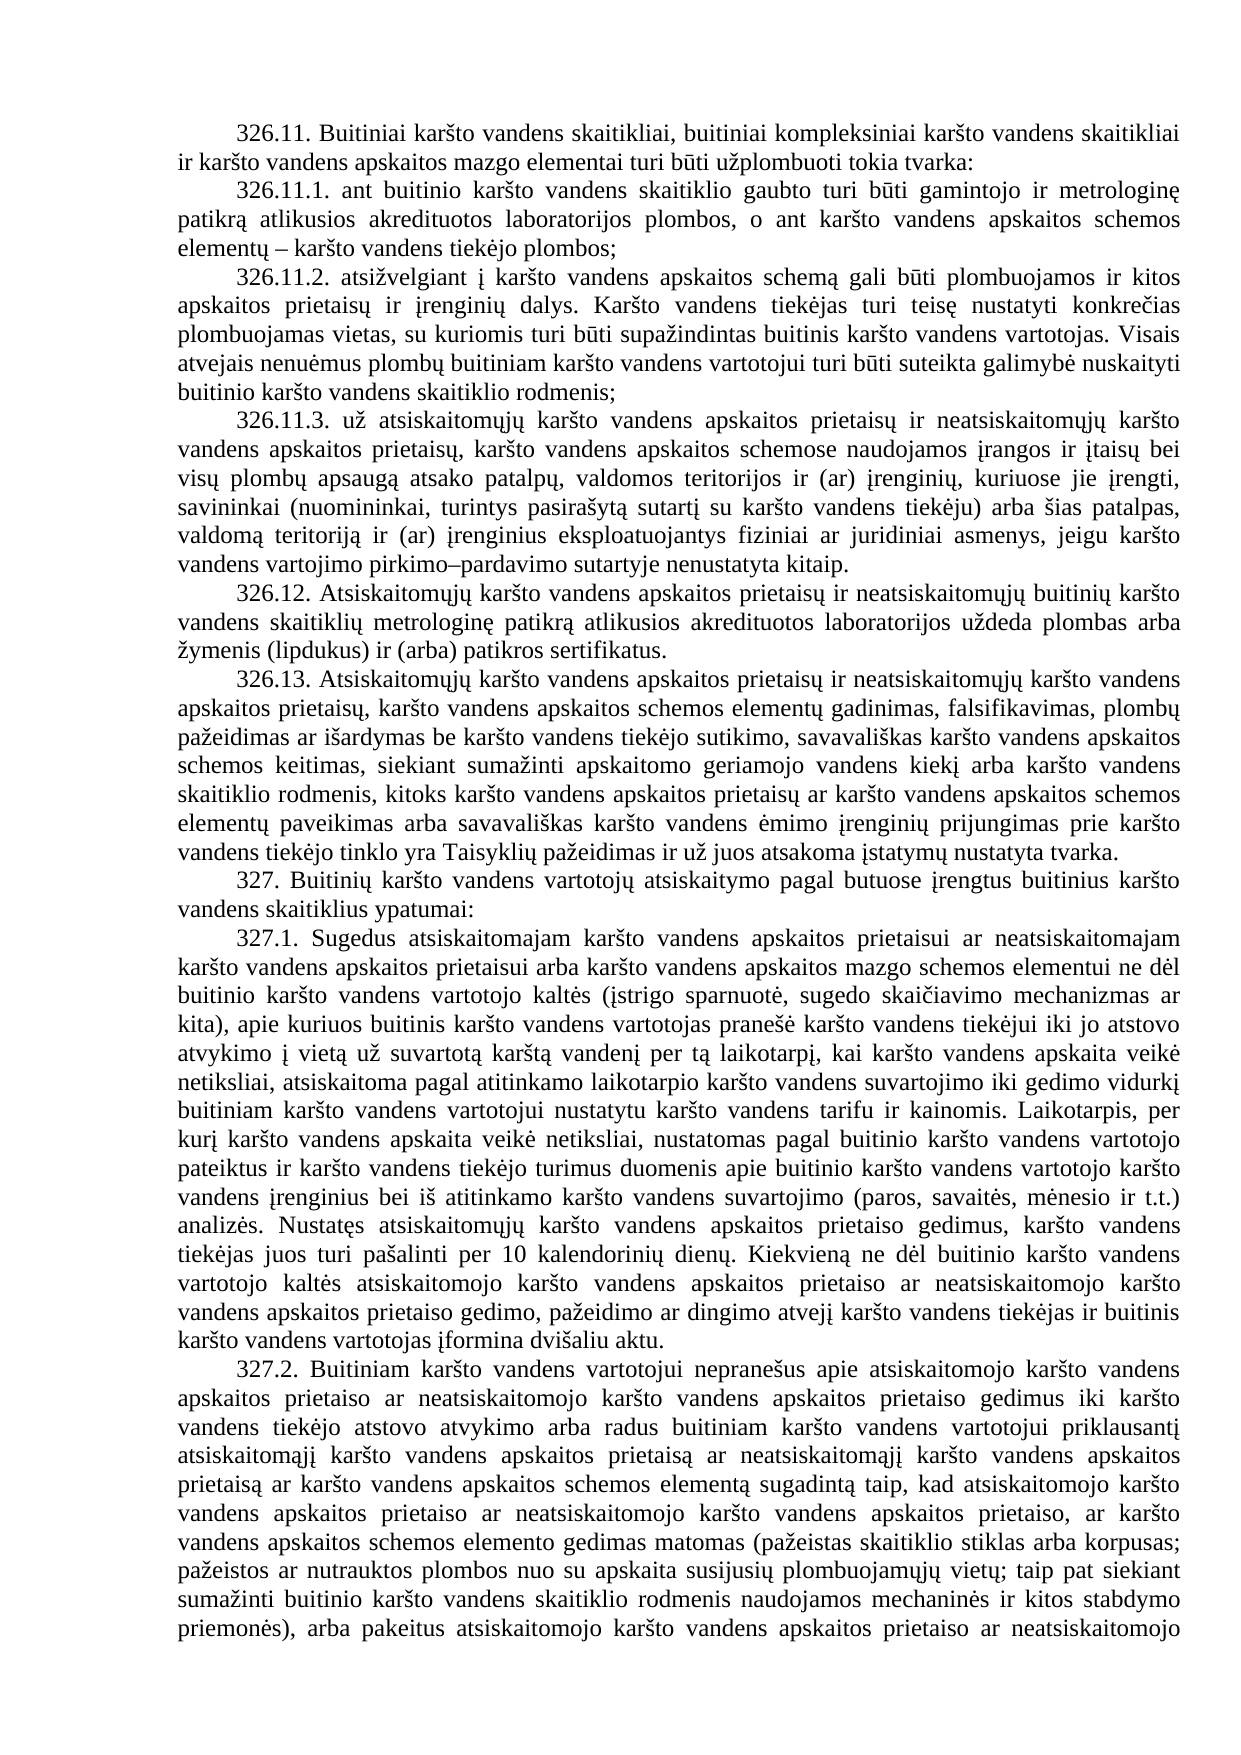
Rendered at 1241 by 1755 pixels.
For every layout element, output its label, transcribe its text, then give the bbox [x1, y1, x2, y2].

text 327. Buitinių karšto vandens vartotojų atsiskaitymo pagal butuose įrengtus buitinius karšto vandens skaitiklius ypatumai: [177, 866, 1181, 923]
text 326.11.1. ant buitinio karšto vandens skaitiklio gaubto turi būti gamintojo ir metrologinę patikrą atlikusios akredituotos laboratorijos plombos, o ant karšto vandens apskaitos schemos elementų – karšto vandens tiekėjo plombos; [177, 176, 1181, 262]
text 326.12. Atsiskaitomųjų karšto vandens apskaitos prietaisų ir neatsiskaitomųjų buitinių karšto vandens skaitiklių metrologinę patikrą atlikusios akredituotos laboratorijos uždeda plombas arba žymenis (lipdukus) ir (arba) patikros sertifikatus. [177, 578, 1181, 664]
text 327.1. Sugedus atsiskaitomajam karšto vandens apskaitos prietaisui ar neatsiskaitomajam karšto vandens apskaitos prietaisui arba karšto vandens apskaitos mazgo schemos elementui ne dėl buitinio karšto vandens vartotojo kaltės (įstrigo sparnuotė, sugedo skaičiavimo mechanizmas ar kita), apie kuriuos buitinis karšto vandens vartotojas pranešė karšto vandens tiekėjui iki jo atstovo atvykimo į vietą už suvartotą karštą vandenį per tą laikotarpį, kai karšto vandens apskaita veikė netiksliai, atsiskaitoma pagal atitinkamo laikotarpio karšto vandens suvartojimo iki gedimo vidurkį buitiniam karšto vandens vartotojui nustatytu karšto vandens tarifu ir kainomis. Laikotarpis, per kurį karšto vandens apskaita veikė netiksliai, nustatomas pagal buitinio karšto vandens vartotojo pateiktus ir karšto vandens tiekėjo turimus duomenis apie buitinio karšto vandens vartotojo karšto vandens įrenginius bei iš atitinkamo karšto vandens suvartojimo (paros, savaitės, mėnesio ir t.t.) analizės. Nustatęs atsiskaitomųjų karšto vandens apskaitos prietaiso gedimus, karšto vandens tiekėjas juos turi pašalinti per 10 kalendorinių dienų. Kiekvieną ne dėl buitinio karšto vandens vartotojo kaltės atsiskaitomojo karšto vandens apskaitos prietaiso ar neatsiskaitomojo karšto vandens apskaitos prietaiso gedimo, pažeidimo ar dingimo atvejį karšto vandens tiekėjas ir buitinis karšto vandens vartotojas įformina dvišaliu aktu. [177, 923, 1181, 1354]
text 326.11.2. atsižvelgiant į karšto vandens apskaitos schemą gali būti plombuojamos ir kitos apskaitos prietaisų ir įrenginių dalys. Karšto vandens tiekėjas turi teisę nustatyti konkrečias plombuojamas vietas, su kuriomis turi būti supažindintas buitinis karšto vandens vartotojas. Visais atvejais nenuėmus plombų buitiniam karšto vandens vartotojui turi būti suteikta galimybė nuskaityti buitinio karšto vandens skaitiklio rodmenis; [177, 262, 1181, 406]
text 327.2. Buitiniam karšto vandens vartotojui nepranešus apie atsiskaitomojo karšto vandens apskaitos prietaiso ar neatsiskaitomojo karšto vandens apskaitos prietaiso gedimus iki karšto vandens tiekėjo atstovo atvykimo arba radus buitiniam karšto vandens vartotojui priklausantį atsiskaitomąjį karšto vandens apskaitos prietaisą ar neatsiskaitomąjį karšto vandens apskaitos prietaisą ar karšto vandens apskaitos schemos elementą sugadintą taip, kad atsiskaitomojo karšto vandens apskaitos prietaiso ar neatsiskaitomojo karšto vandens apskaitos prietaiso, ar karšto vandens apskaitos schemos elemento gedimas matomas (pažeistas skaitiklio stiklas arba korpusas; pažeistos ar nutrauktos plombos nuo su apskaita susijusių plombuojamųjų vietų; taip pat siekiant sumažinti buitinio karšto vandens skaitiklio rodmenis naudojamos mechaninės ir kitos stabdymo priemonės), arba pakeitus atsiskaitomojo karšto vandens apskaitos prietaiso ar neatsiskaitomojo [177, 1354, 1181, 1642]
text 326.13. Atsiskaitomųjų karšto vandens apskaitos prietaisų ir neatsiskaitomųjų karšto vandens apskaitos prietaisų, karšto vandens apskaitos schemos elementų gadinimas, falsifikavimas, plombų pažeidimas ar išardymas be karšto vandens tiekėjo sutikimo, savavališkas karšto vandens apskaitos schemos keitimas, siekiant sumažinti apskaitomo geriamojo vandens kiekį arba karšto vandens skaitiklio rodmenis, kitoks karšto vandens apskaitos prietaisų ar karšto vandens apskaitos schemos elementų paveikimas arba savavališkas karšto vandens ėmimo įrenginių prijungimas prie karšto vandens tiekėjo tinklo yra Taisyklių pažeidimas ir už juos atsakoma įstatymų nustatyta tvarka. [177, 664, 1181, 866]
text 326.11. Buitiniai karšto vandens skaitikliai, buitiniai kompleksiniai karšto vandens skaitikliai ir karšto vandens apskaitos mazgo elementai turi būti užplombuoti tokia tvarka: [177, 118, 1181, 176]
text 326.11.3. už atsiskaitomųjų karšto vandens apskaitos prietaisų ir neatsiskaitomųjų karšto vandens apskaitos prietaisų, karšto vandens apskaitos schemose naudojamos įrangos ir įtaisų bei visų plombų apsaugą atsako patalpų, valdomos teritorijos ir (ar) įrenginių, kuriuose jie įrengti, savininkai (nuomininkai, turintys pasirašytą sutartį su karšto vandens tiekėju) arba šias patalpas, valdomą teritoriją ir (ar) įrenginius eksploatuojantys fiziniai ar juridiniai asmenys, jeigu karšto vandens vartojimo pirkimo–pardavimo sutartyje nenustatyta kitaip. [177, 406, 1181, 578]
